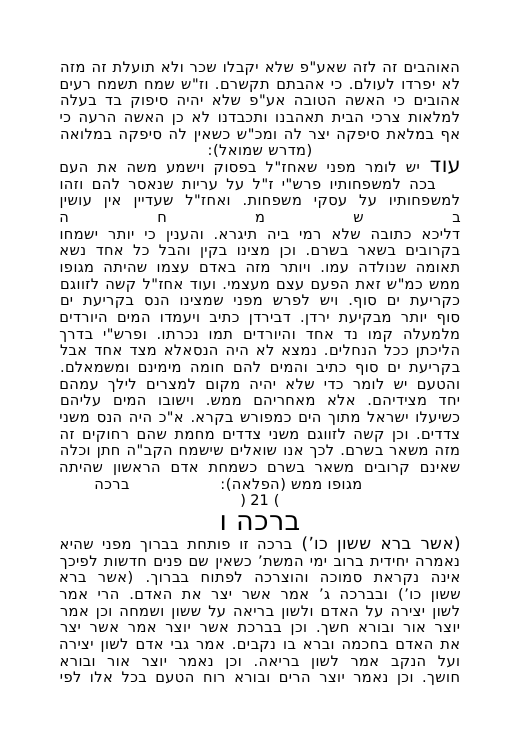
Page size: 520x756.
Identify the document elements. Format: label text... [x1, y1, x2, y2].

text בכה למשפחותיו פרש"י ז"ל על עריות שנאסר להם וזהו [59, 176, 461, 192]
text בקרובים בשאר בשרם. וכן מצינו בקין והבל כל אחד נשא [59, 242, 461, 259]
text ברכה ו [59, 509, 461, 536]
text למשפחותיו על עסקי משפחות. ואחז"ל שעדיין אין עושין בשמחה [59, 192, 461, 226]
text בקריעת ים סוף כתיב והמים להם חומה מימינם ומשמאלם. [59, 359, 461, 376]
text ועל הנקב אמר לשון בריאה. וכן נאמר יוצר אור ובורא [59, 653, 461, 669]
text מלמעלה קמו נד אחד והיורדים תמו נכרתו. ופרש"י בדרך [59, 326, 461, 342]
text את האדם בחכמה וברא בו נקבים. אמר גבי אדם לשון יצירה [59, 636, 461, 653]
text ממש כמ"ש זאת הפעם עצם מעצמי. ועוד אחז"ל קשה לזווגם [59, 276, 461, 292]
text חושך. וכן נאמר יוצר הרים ובורא רוח הטעם בכל אלו לפי [59, 669, 461, 686]
text מגופו ממש (הפלאה): ברכה [59, 476, 461, 492]
text כשיעלו ישראל מתוך הים כמפורש בקרא. א"כ היה הנס משני [59, 409, 461, 426]
text מזה משאר בשרם. לכך אנו שואלים שישמח הקב"ה חתן וכלה [59, 442, 461, 459]
text והטעם יש לומר כדי שלא יהיה מקום למצרים לילך עמהם [59, 376, 461, 392]
text אינה נקראת סמוכה והוצרכה לפתוח בברוך. (אשר ברא [59, 569, 461, 586]
text למלאות צרכי הבית תאהבנו ותכבדנו לא כן האשה הרעה כי [59, 109, 461, 126]
text (אשר ברא ששון כו’) ברכה זו פותחת בברוך מפני שהיא [59, 536, 461, 553]
text האוהבים זה לזה שאע"פ שלא יקבלו שכר ולא תועלת זה מזה [59, 59, 461, 76]
text סוף יותר מבקיעת ירדן. דבירדן כתיב ויעמדו המים היורדים [59, 309, 461, 326]
text שאינם קרובים משאר בשרם כשמחת אדם הראשון שהיתה [59, 459, 461, 476]
text יוצר אור ובורא חשך. וכן בברכת אשר יוצר אמר אשר יצר [59, 619, 461, 636]
text אף במלאת סיפקה יצר לה ומכ"ש כשאין לה סיפקה במלואה [59, 126, 461, 142]
text ששון כו’) ובברכה ג’ אמר אשר יצר את האדם. הרי אמר [59, 586, 461, 603]
text הליכתן ככל הנחלים. נמצא לא היה הנסאלא מצד אחד אבל [59, 342, 461, 359]
text נאמרה יחידית ברוב ימי המשת’ כשאין שם פנים חדשות לפיכך [59, 553, 461, 569]
text דליכא כתובה שלא רמי ביה תיגרא. והענין כי יותר ישמחו [59, 226, 461, 242]
text עוד יש לומר מפני שאחז"ל בפסוק וישמע משה את העם [59, 159, 461, 176]
text אהובים כי האשה הטובה אע"פ שלא יהיה סיפוק בד בעלה [59, 92, 461, 109]
text צדדים. וכן קשה לזווגם משני צדדים מחמת שהם רחוקים זה [59, 426, 461, 442]
text כקריעת ים סוף. ויש לפרש מפני שמצינו הנס בקריעת ים [59, 292, 461, 309]
text (מדרש שמואל): [59, 142, 461, 159]
text לשון יצירה על האדם ולשון בריאה על ששון ושמחה וכן אמר [59, 603, 461, 619]
text יחד מצידיהם. אלא מאחריהם ממש. וישובו המים עליהם [59, 392, 461, 409]
text ) 21 ( [59, 492, 461, 509]
text לא יפרדו לעולם. כי אהבתם תקשרם. וז"ש שמח תשמח רעים [59, 76, 461, 92]
text תאומה שנולדה עמו. ויותר מזה באדם עצמו שהיתה מגופו [59, 259, 461, 276]
